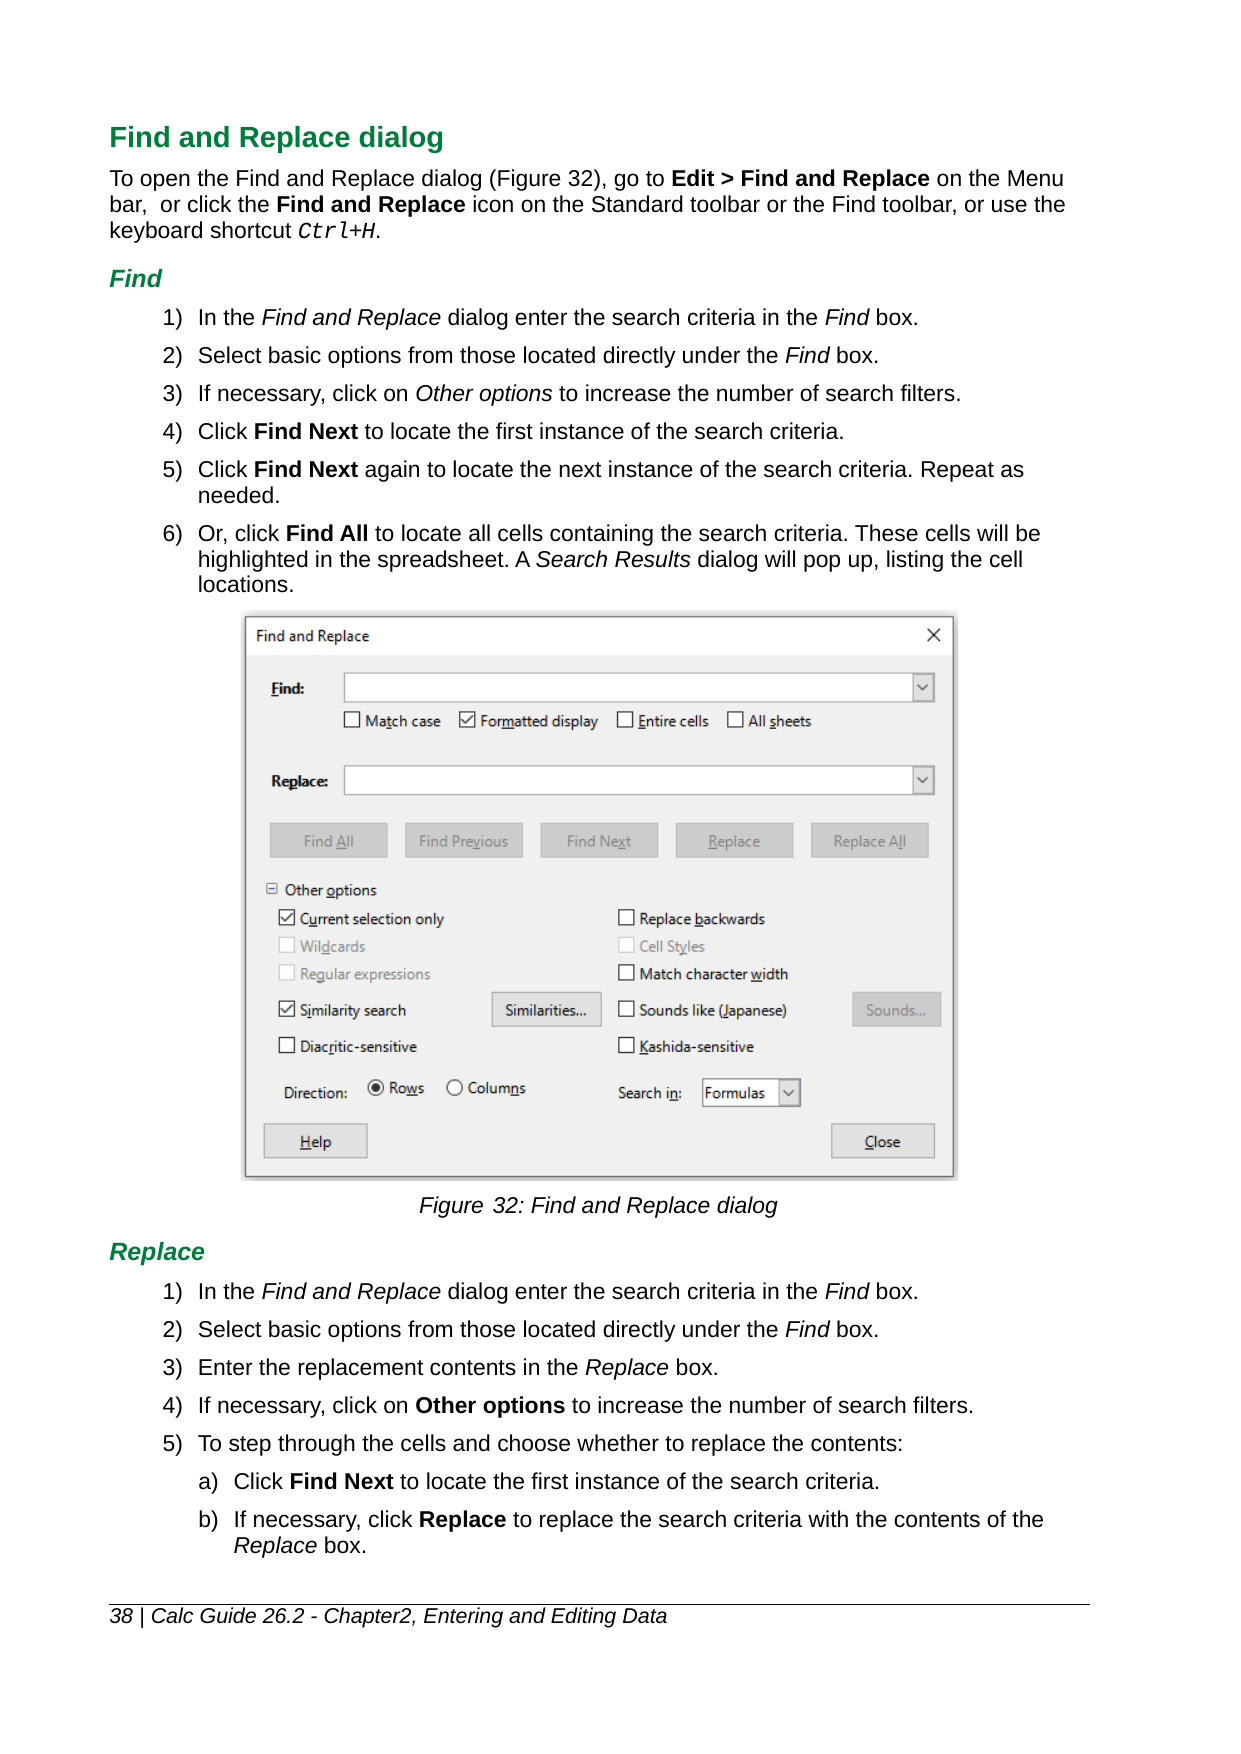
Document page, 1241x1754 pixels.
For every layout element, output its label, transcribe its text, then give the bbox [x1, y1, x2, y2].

list Click Find Next to locate the first instance of the search criteria. [218, 1469, 1090, 1494]
list Click Find Next to locate the first instance of the search criteria. [183, 419, 1090, 445]
list Enter the replacement contents in the Replace box. [183, 1354, 1090, 1380]
list Click Find Next again to locate the next instance of the search criteria. Repeat as needed. [183, 457, 1090, 508]
list If necessary, click on Other options to increase the number of search filters. [183, 381, 1090, 407]
list Select basic options from those located directly under the Find box. [183, 343, 1090, 368]
list If necessary, click on Other options to increase the number of search filters. [183, 1393, 1090, 1418]
subtitle Find and Replace dialog [109, 121, 1090, 154]
subtitle Replace [109, 1238, 1090, 1266]
list In the Find and Replace dialog enter the search criteria in the Find box. [183, 305, 1090, 330]
text Figure 32: Find and Replace dialog [241, 1193, 958, 1218]
list Select basic options from those located directly under the Find box. [183, 1316, 1090, 1342]
list If necessary, click Replace to replace the search criteria with the contents of the Replace box. [218, 1507, 1090, 1558]
subtitle Find [109, 264, 1090, 292]
list To step through the cells and choose whether to replace the contents: [183, 1431, 1090, 1456]
list Or, click Find All to locate all cells containing the search criteria. These cells will be highlighted in the spreadsheet. A Search Results dialog will pop up, listing the cell locations. [183, 521, 1090, 598]
list In the Find and Replace dialog enter the search criteria in the Find box. [183, 1278, 1090, 1304]
text To open the Find and Replace dialog (Figure 32), go to Edit > Find and Replace on the Menu bar, or click the Find and Replace icon on the Standard toolbar or the Find toolbar, or use the keyboard shortcut Ctrl+H. [109, 166, 1090, 245]
picture [240, 610, 959, 1181]
